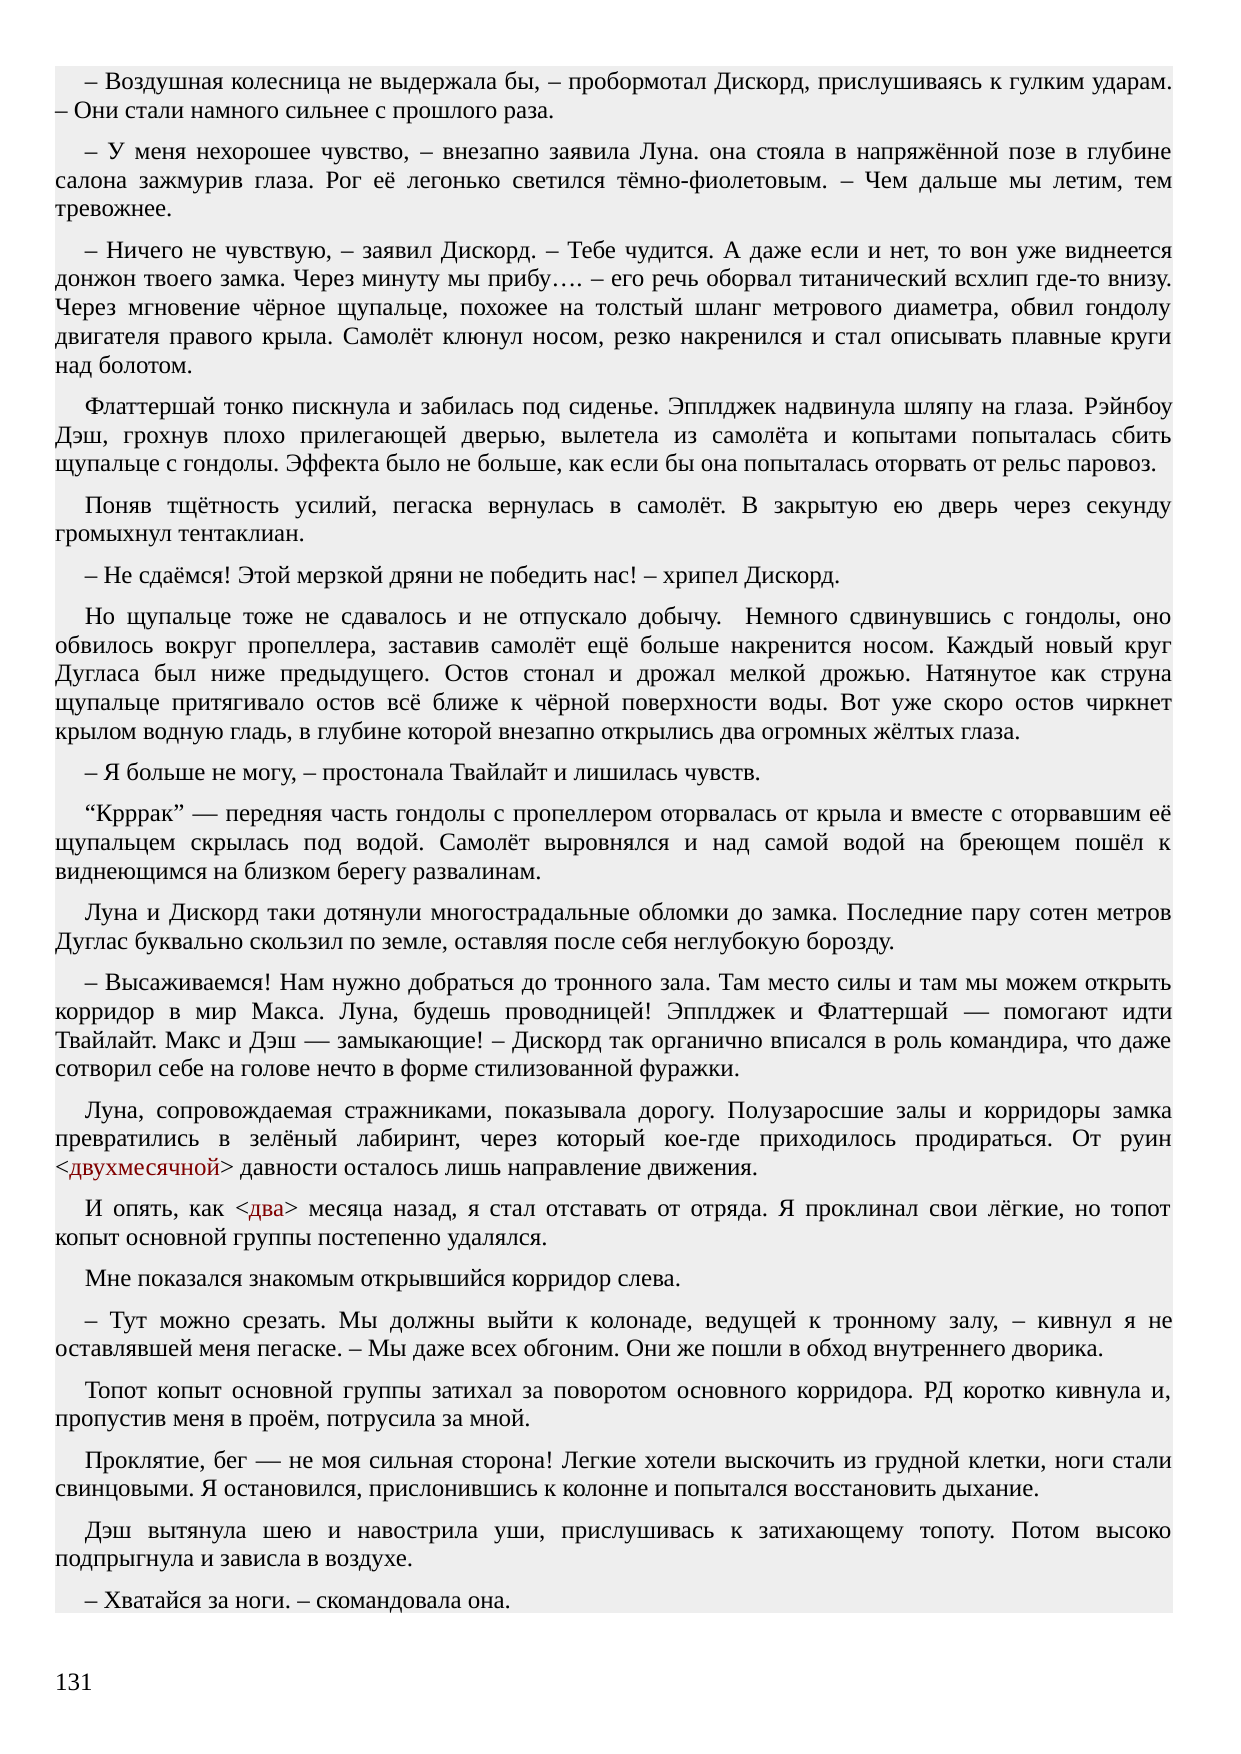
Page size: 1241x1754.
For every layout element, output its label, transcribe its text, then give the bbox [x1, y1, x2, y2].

text Топот копыт основной группы затихал за поворотом основного корридора. РД коротко кивнула и, пропустив меня в проём, потрусила за мной. [55, 1375, 1173, 1432]
text Луна, сопровождаемая стражниками, показывала дорогу. Полузаросшие залы и корридоры замка превратились в зелёный лабиринт, через который кое-где приходилось продираться. От руин <двухмесячной> давности осталось лишь направление движения. [55, 1095, 1173, 1181]
text Поняв тщётность усилий, пегаска вернулась в самолёт. В закрытую ею дверь через секунду громыхнул тентаклиан. [55, 490, 1173, 547]
text Но щупальце тоже не сдавалось и не отпускало добычу. Немного сдвинувшись с гондолы, оно обвилось вокруг пропеллера, заставив самолёт ещё больше накренится носом. Каждый новый круг Дугласа был ниже предыдущего. Остов стонал и дрожал мелкой дрожью. Натянутое как струна щупальце притягивало остов всё ближе к чёрной поверхности воды. Вот уже скоро остов чиркнет крылом водную гладь, в глубине которой внезапно открылись два огромных жёлтых глаза. [55, 601, 1173, 745]
text – У меня нехорошее чувство, – внезапно заявила Луна. она стояла в напряжённой позе в глубине салона зажмурив глаза. Рог её легонько светился тёмно-фиолетовым. – Чем дальше мы летим, тем тревожнее. [55, 136, 1173, 222]
text – Воздушная колесница не выдержала бы, – пробормотал Дискорд, прислушиваясь к гулким ударам. – Они стали намного сильнее с прошлого раза. [55, 66, 1173, 123]
text “Крррак” — передняя часть гондолы с пропеллером оторвалась от крыла и вместе с оторвавшим её щупальцем скрылась под водой. Самолёт выровнялся и над самой водой на бреющем пошёл к виднеющимся на близком берегу развалинам. [55, 798, 1173, 885]
text И опять, как <два> месяца назад, я стал отставать от отряда. Я проклинал свои лёгкие, но топот копыт основной группы постепенно удалялся. [55, 1193, 1173, 1251]
text – Хватайся за ноги. – скомандовала она. [55, 1585, 1173, 1613]
text – Я больше не могу, – простонала Твайлайт и лишилась чувств. [55, 757, 1173, 786]
text Флаттершай тонко пискнула и забилась под сиденье. Эпплджек надвинула шляпу на глаза. Рэйнбоу Дэш, грохнув плохо прилегающей дверью, вылетела из самолёта и копытами попыталась сбить щупальце с гондолы. Эффекта было не больше, как если бы она попыталась оторвать от рельс паровоз. [55, 391, 1173, 477]
text Проклятие, бег — не моя сильная сторона! Легкие хотели выскочить из грудной клетки, ноги стали свинцовыми. Я остановился, прислонившись к колонне и попытался восстановить дыхание. [55, 1445, 1173, 1502]
text – Высаживаемся! Нам нужно добраться до тронного зала. Там место силы и там мы можем открыть корридор в мир Макса. Луна, будешь проводницей! Эпплджек и Флаттершай — помогают идти Твайлайт. Макс и Дэш — замыкающие! – Дискорд так органично вписался в роль командира, что даже сотворил себе на голове нечто в форме стилизованной фуражки. [55, 967, 1173, 1082]
text – Тут можно срезать. Мы должны выйти к колонаде, ведущей к тронному залу, – кивнул я не оставлявшей меня пегаске. – Мы даже всех обгоним. Они же пошли в обход внутреннего дворика. [55, 1305, 1173, 1362]
text Дэш вытянула шею и навострила уши, прислушивась к затихающему топоту. Потом высоко подпрыгнула и зависла в воздухе. [55, 1515, 1173, 1572]
text – Не сдаёмся! Этой мерзкой дряни не победить нас! – хрипел Дискорд. [55, 560, 1173, 588]
text Мне показался знакомым открывшийся корридор слева. [55, 1263, 1173, 1292]
text – Ничего не чувствую, – заявил Дискорд. – Тебе чудится. А даже если и нет, то вон уже виднеется донжон твоего замка. Через минуту мы прибу…. – его речь оборвал титанический всхлип где-то внизу. Через мгновение чёрное щупальце, похожее на толстый шланг метрового диаметра, обвил гондолу двигателя правого крыла. Самолёт клюнул носом, резко накренился и стал описывать плавные круги над болотом. [55, 235, 1173, 378]
text Луна и Дискорд таки дотянули многострадальные обломки до замка. Последние пару сотен метров Дуглас буквально скользил по земле, оставляя после себя неглубокую борозду. [55, 897, 1173, 955]
